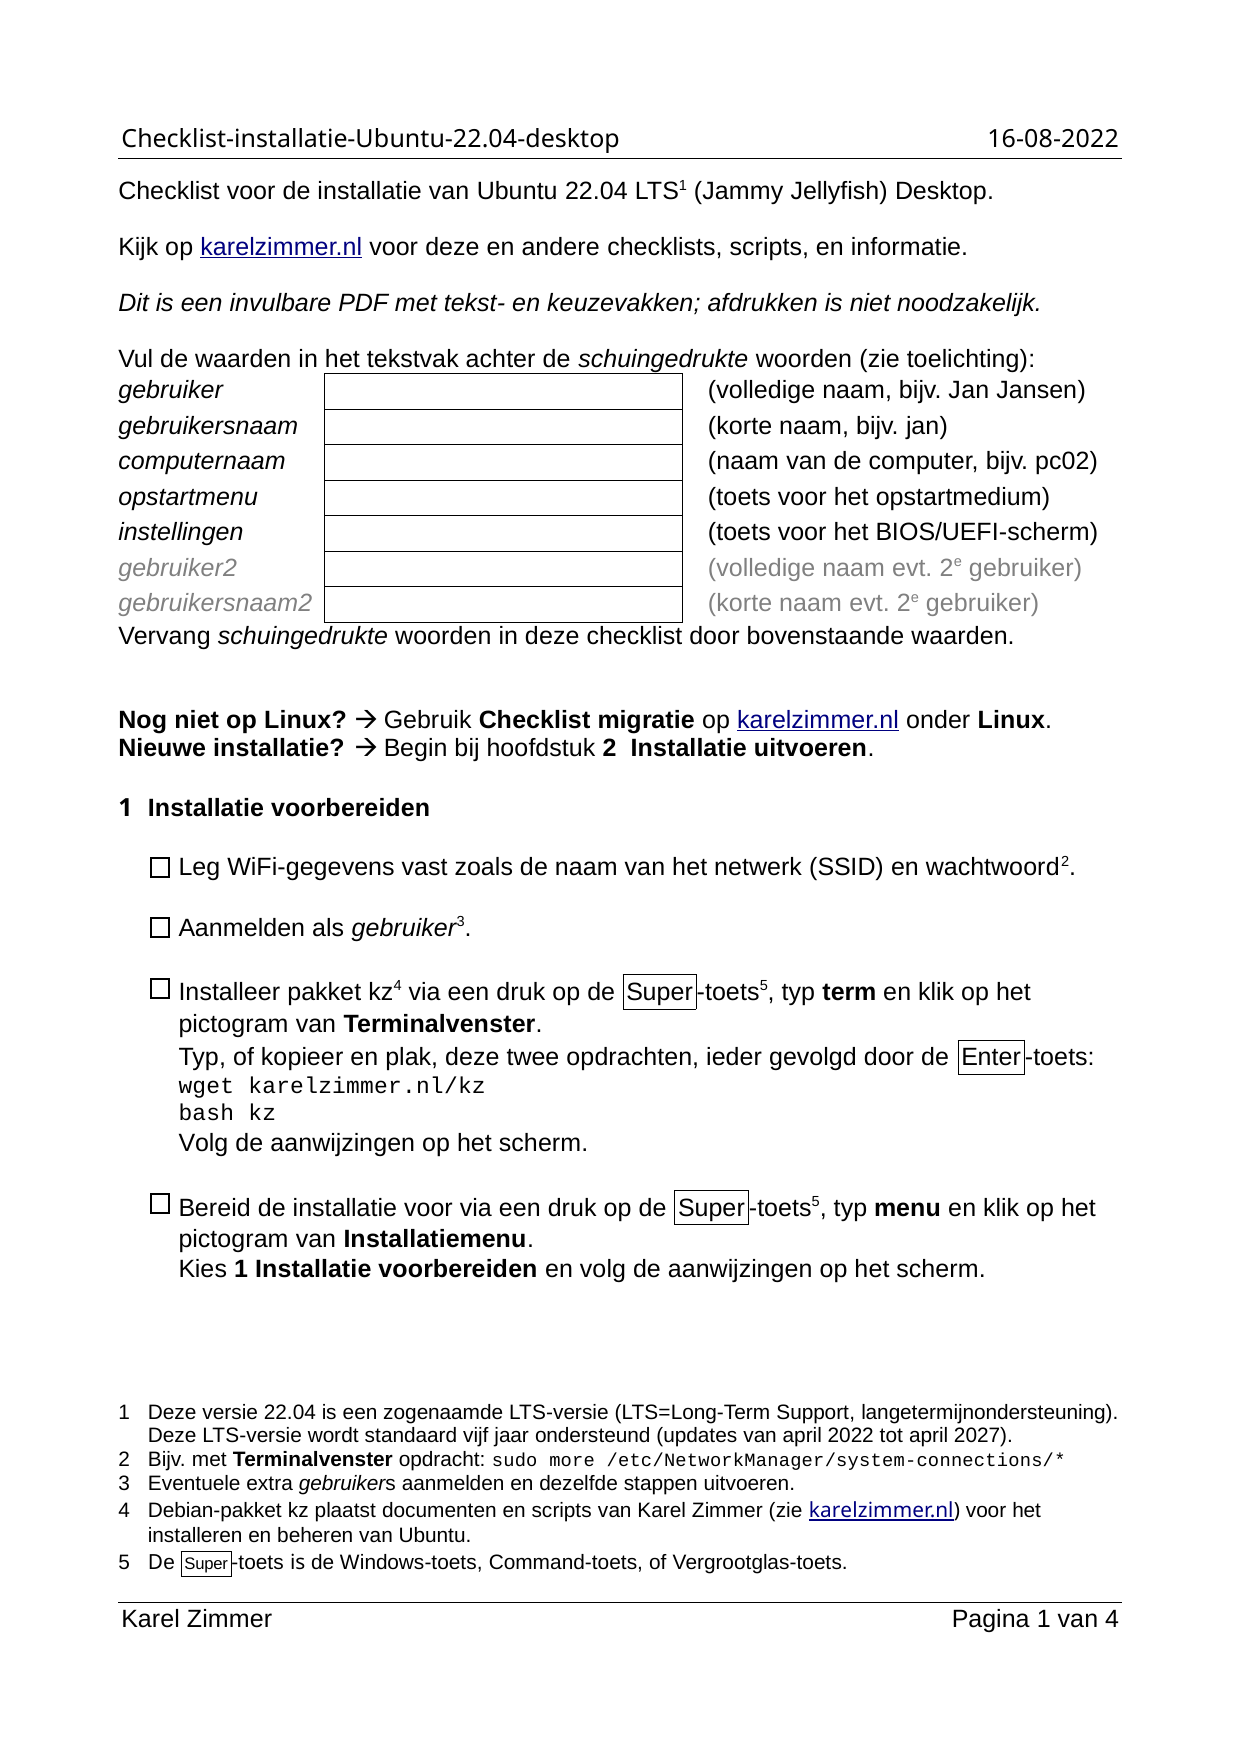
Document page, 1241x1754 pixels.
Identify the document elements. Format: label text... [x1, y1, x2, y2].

text Dit is een invulbare PDF met tekst- en keuzevakken; afdrukken is niet noodzakelijk. [118, 289, 1122, 317]
table_cell [141, 1189, 177, 1254]
table_cell Typ, of kopieer en plak, deze twee opdrachten, ieder gevolgd door de Enter-toets: wget karelzimmer.nl/kz bash kz [177, 1039, 1120, 1128]
table_cell [141, 1159, 177, 1189]
text gebruiker2 [118, 551, 324, 586]
text (toets voor het opstartmedium) [683, 480, 1122, 515]
text gebruiker [118, 373, 324, 409]
text (naam van de computer, bijv. pc02) [683, 444, 1122, 480]
table_cell [177, 882, 1120, 913]
table_header Leg WiFi-gegevens vast zoals de naam van het netwerk (SSID) en wachtwoord. [177, 852, 1120, 882]
table_cell Installeer pakket kz via een druk op de Super-toets, typ term en klik op het pictogram van Terminalvenster. [177, 973, 1120, 1039]
text instellingen [118, 515, 324, 551]
table_cell Aanmelden als gebruiker. [177, 913, 1120, 943]
table_cell [141, 1254, 177, 1284]
text Vervang schuingedrukte woorden in deze checklist door bovenstaande waarden. [118, 622, 1122, 650]
text Kijk op karelzimmer.nl voor deze en andere checklists, scripts, en informatie. [118, 233, 1122, 261]
table_cell [141, 913, 177, 943]
text Checklist voor de installatie van Ubuntu 22.04 LTS (Jammy Jellyfish) Desktop. [118, 177, 1122, 205]
text gebruikersnaam [118, 409, 324, 444]
text computernaam [118, 444, 324, 480]
list Installatie voorbereiden [118, 790, 1122, 824]
table_cell [141, 973, 177, 1039]
table_cell [141, 1128, 177, 1158]
text Vul de waarden in het tekstvak achter de schuingedrukte woorden (zie toelichting): [118, 345, 1122, 373]
text opstartmenu [118, 480, 324, 515]
table_cell Volg de aanwijzingen op het scherm. [177, 1128, 1120, 1158]
text Deze versie 22.04 is een zogenaamde LTS-versie (LTS=Long-Term Support, langetermijnondersteuning). Deze LTS-versie wordt standaard vijf jaar ondersteund (updates van april 2022 tot april 2027). [118, 1400, 1122, 1447]
text (volledige naam evt. 2e gebruiker) [683, 551, 1122, 586]
table_cell Kies 1 Installatie voorbereiden en volg de aanwijzingen op het scherm. [177, 1254, 1120, 1284]
table_cell Bereid de installatie voor via een druk op de Super-toets5, typ menu en klik op het pictogram van Installatiemenu. [177, 1189, 1120, 1254]
text Nog niet op Linux?  Gebruik Checklist migratie op karelzimmer.nl onder Linux. [118, 706, 1122, 734]
text (korte naam, bijv. jan) [683, 409, 1122, 444]
table_cell [141, 882, 177, 913]
text (korte naam evt. 2e gebruiker) [683, 586, 1122, 622]
table_cell [177, 1159, 1120, 1189]
table_cell [141, 943, 177, 973]
table_cell [141, 1039, 177, 1128]
text (toets voor het BIOS/UEFI-scherm) [683, 515, 1122, 551]
text Nieuwe installatie?  Begin bij hoofdstuk 2 Installatie uitvoeren. [118, 734, 1122, 762]
table_header [141, 852, 177, 882]
text gebruikersnaam2 [118, 586, 324, 622]
table_cell [177, 943, 1120, 973]
text (volledige naam, bijv. Jan Jansen) [683, 373, 1122, 409]
